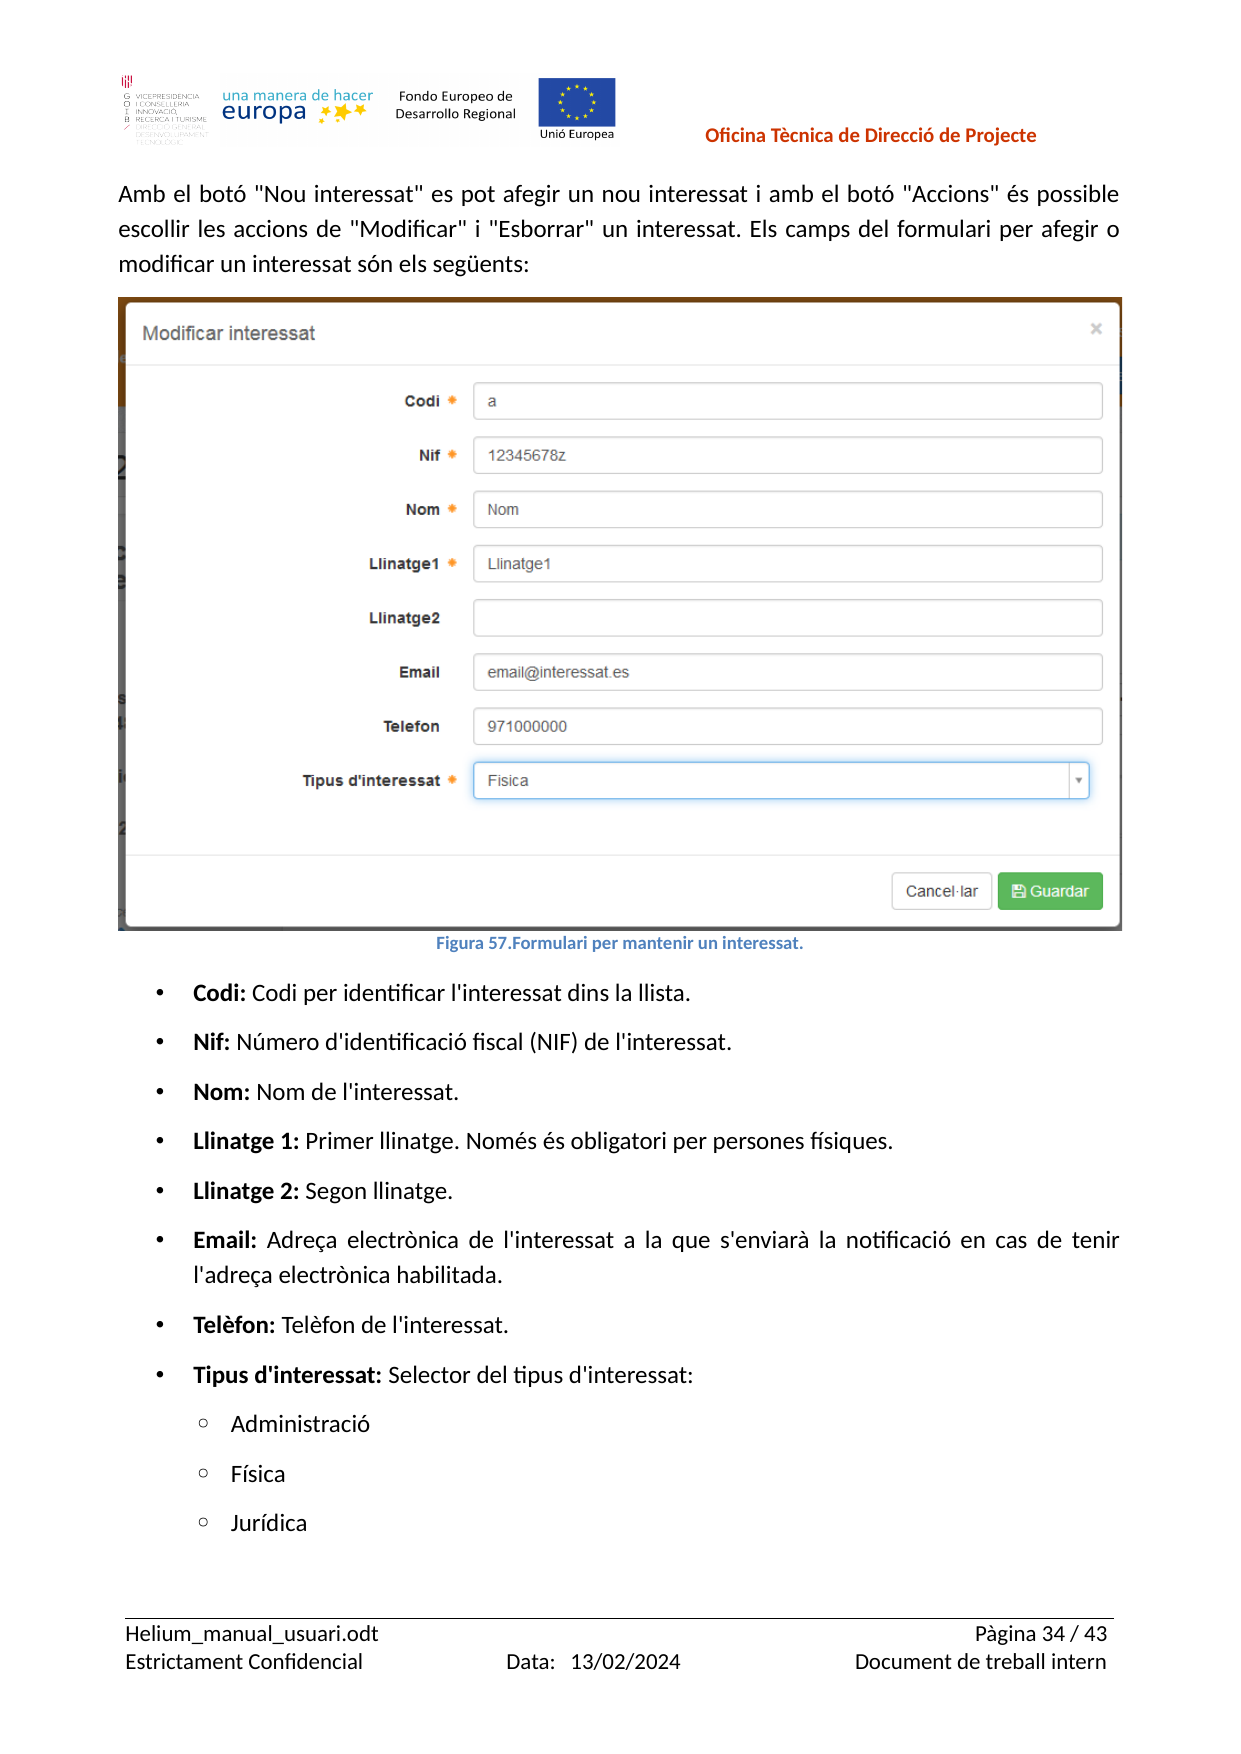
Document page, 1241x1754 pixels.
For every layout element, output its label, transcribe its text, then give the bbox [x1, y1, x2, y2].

list Llinatge 1: Primer llinatge. Només és obligatori per persones físiques. [156, 1125, 1122, 1156]
list Nif: Número d'identificació fiscal (NIF) de l'interessat. [156, 1026, 1122, 1057]
picture [118, 73, 213, 147]
list Física [193, 1458, 1122, 1488]
picture [118, 297, 1123, 931]
list Codi: Codi per identificar l'interessat dins la llista. [156, 977, 1122, 1007]
list Nom: Nom de l'interessat. [156, 1076, 1122, 1106]
picture [219, 73, 621, 147]
list Jurídica [193, 1507, 1122, 1538]
text Figura 57.Formulari per mantenir un interessat. [118, 931, 1122, 954]
list Telèfon: Telèfon de l'interessat. [156, 1309, 1122, 1340]
list Tipus d'interessat: Selector del tipus d'interessat: [156, 1359, 1122, 1389]
list Email: Adreça electrònica de l'interessat a la que s'enviarà la notificació en cas de tenir l'adreça electrònica habilitada. [156, 1224, 1122, 1290]
list Llinatge 2: Segon llinatge. [156, 1175, 1122, 1206]
list Administració [193, 1408, 1122, 1439]
text Amb el botó "Nou interessat" es pot afegir un nou interessat i amb el botó "Accions" és possible escollir les accions de "Modificar" i "Esborrar" un interessat. Els camps del formulari per afegir o modificar un interessat són els següents: [118, 178, 1122, 278]
